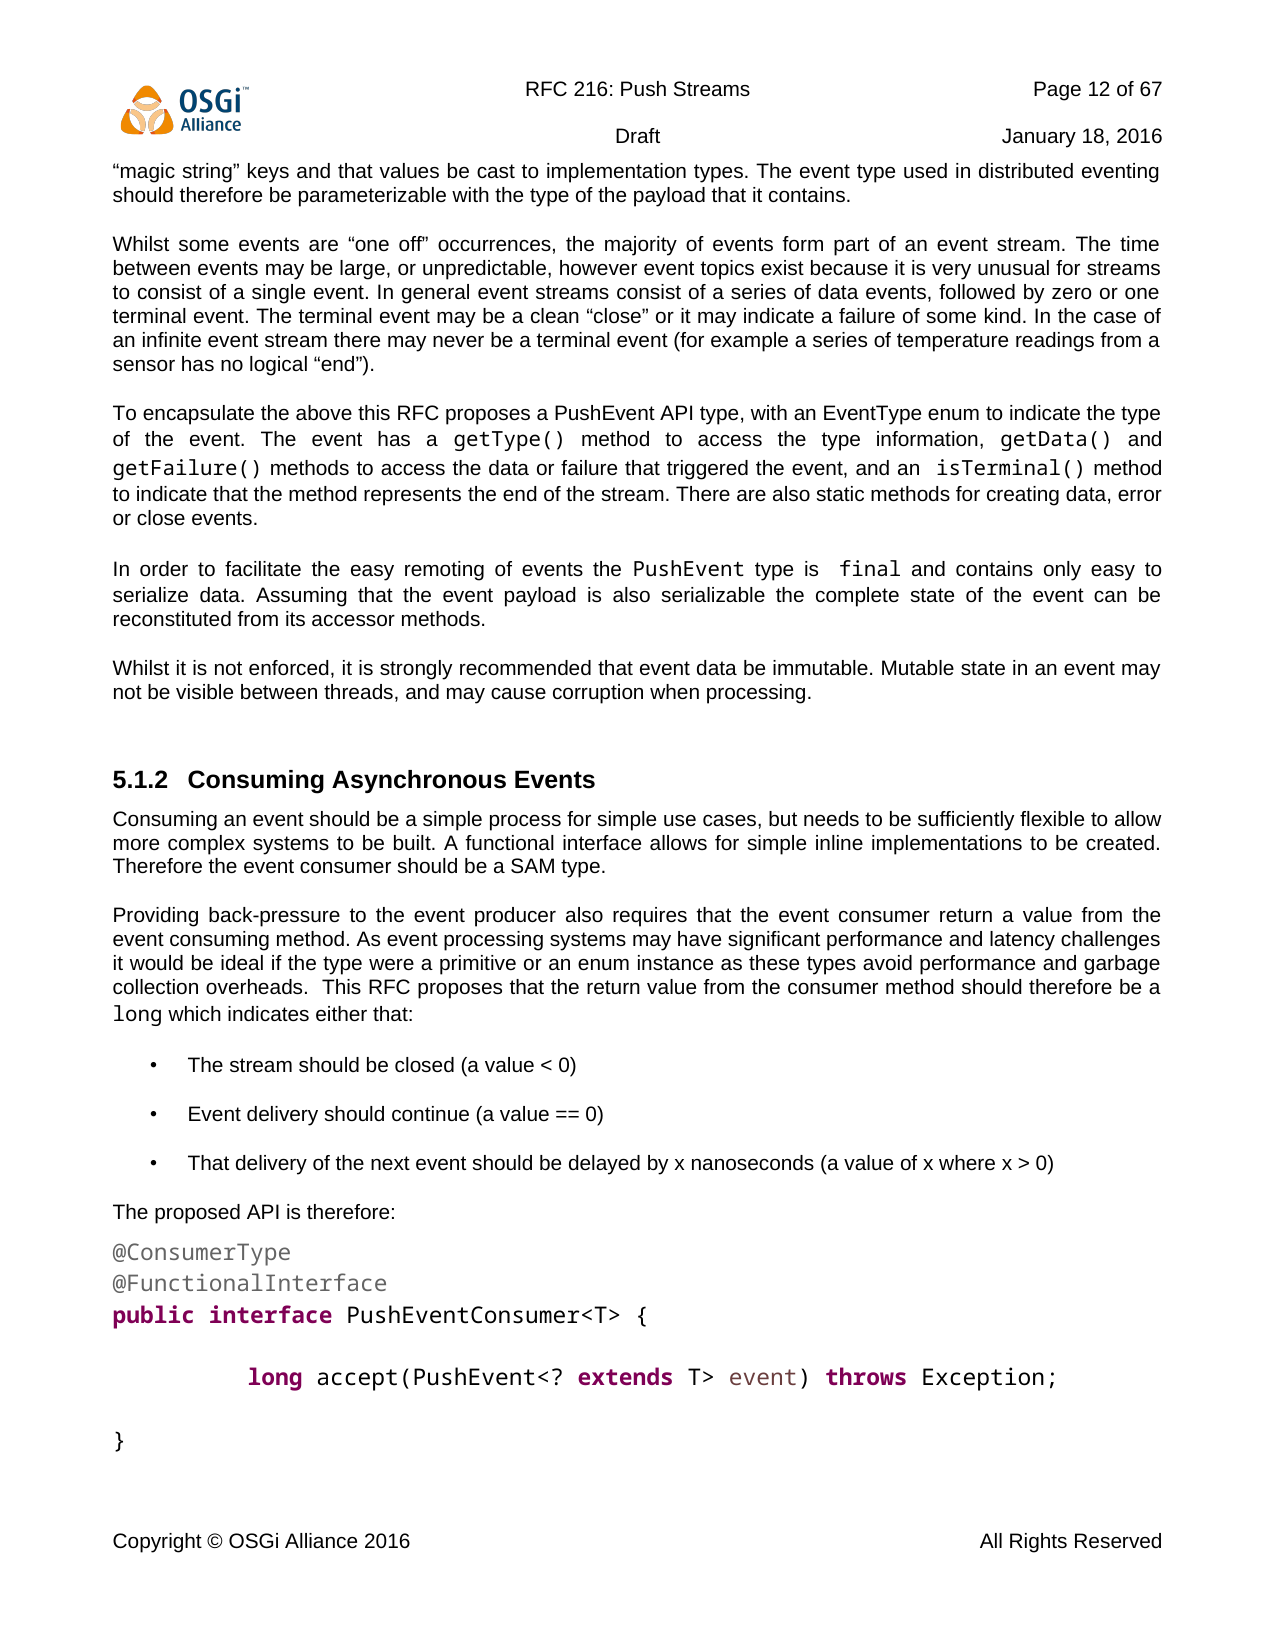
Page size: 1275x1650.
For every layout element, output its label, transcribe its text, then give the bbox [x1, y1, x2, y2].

text public interface PushEventConsumer<T> { [112, 1299, 1162, 1330]
text To encapsulate the above this RFC proposes a PushEvent API type, with an EventType enum to indicate the type of the event. The event has a getType() method to access the type information, getData() and getFailure() methods to access the data or failure that triggered the event, and an isTerminal() method to indicate that the method represents the end of the stream. There are also static methods for creating data, error or close events. [112, 401, 1162, 529]
text Consuming an event should be a simple process for simple use cases, but needs to be sufficiently flexible to allow more complex systems to be built. A functional interface allows for simple inline implementations to be created. Therefore the event consumer should be a SAM type. [112, 806, 1162, 878]
text @ConsumerType [112, 1236, 1162, 1267]
list That delivery of the next event should be delayed by x nanoseconds (a value of x where x > 0) [150, 1151, 1162, 1175]
subtitle Consuming Asynchronous Events [112, 765, 1162, 794]
text long accept(PushEvent<? extends T> event) throws Exception; [112, 1361, 1162, 1392]
text “magic string” keys and that values be cast to implementation types. The event type used in distributed eventing should therefore be parameterizable with the type of the payload that it contains. [112, 159, 1162, 207]
picture [113, 78, 257, 142]
text In order to facilitate the easy remoting of events the PushEvent type is final and contains only easy to serialize data. Assuming that the event payload is also serializable the complete state of the event can be reconstituted from its accessor methods. [112, 554, 1162, 631]
list Event delivery should continue (a value == 0) [150, 1102, 1162, 1126]
text Whilst some events are “one off” occurrences, the majority of events form part of an event stream. The time between events may be large, or unpredictable, however event topics exist because it is very unusual for streams to consist of a single event. In general event streams consist of a series of data events, followed by zero or one terminal event. The terminal event may be a clean “close” or it may indicate a failure of some kind. In the case of an infinite event stream there may never be a terminal event (for example a series of temperature readings from a sensor has no logical “end”). [112, 232, 1162, 376]
text } [112, 1424, 1162, 1455]
text Providing back-pressure to the event producer also requires that the event consumer return a value from the event consuming method. As event processing systems may have significant performance and latency challenges it would be ideal if the type were a primitive or an enum instance as these types avoid performance and garbage collection overheads. This RFC proposes that the return value from the consumer method should therefore be a long which indicates either that: [112, 903, 1162, 1027]
text The proposed API is therefore: [112, 1200, 1162, 1224]
text Whilst it is not enforced, it is strongly recommended that event data be immutable. Mutable state in an event may not be visible between threads, and may cause corruption when processing. [112, 656, 1162, 704]
text @FunctionalInterface [112, 1267, 1162, 1299]
list The stream should be closed (a value < 0) [150, 1052, 1162, 1077]
